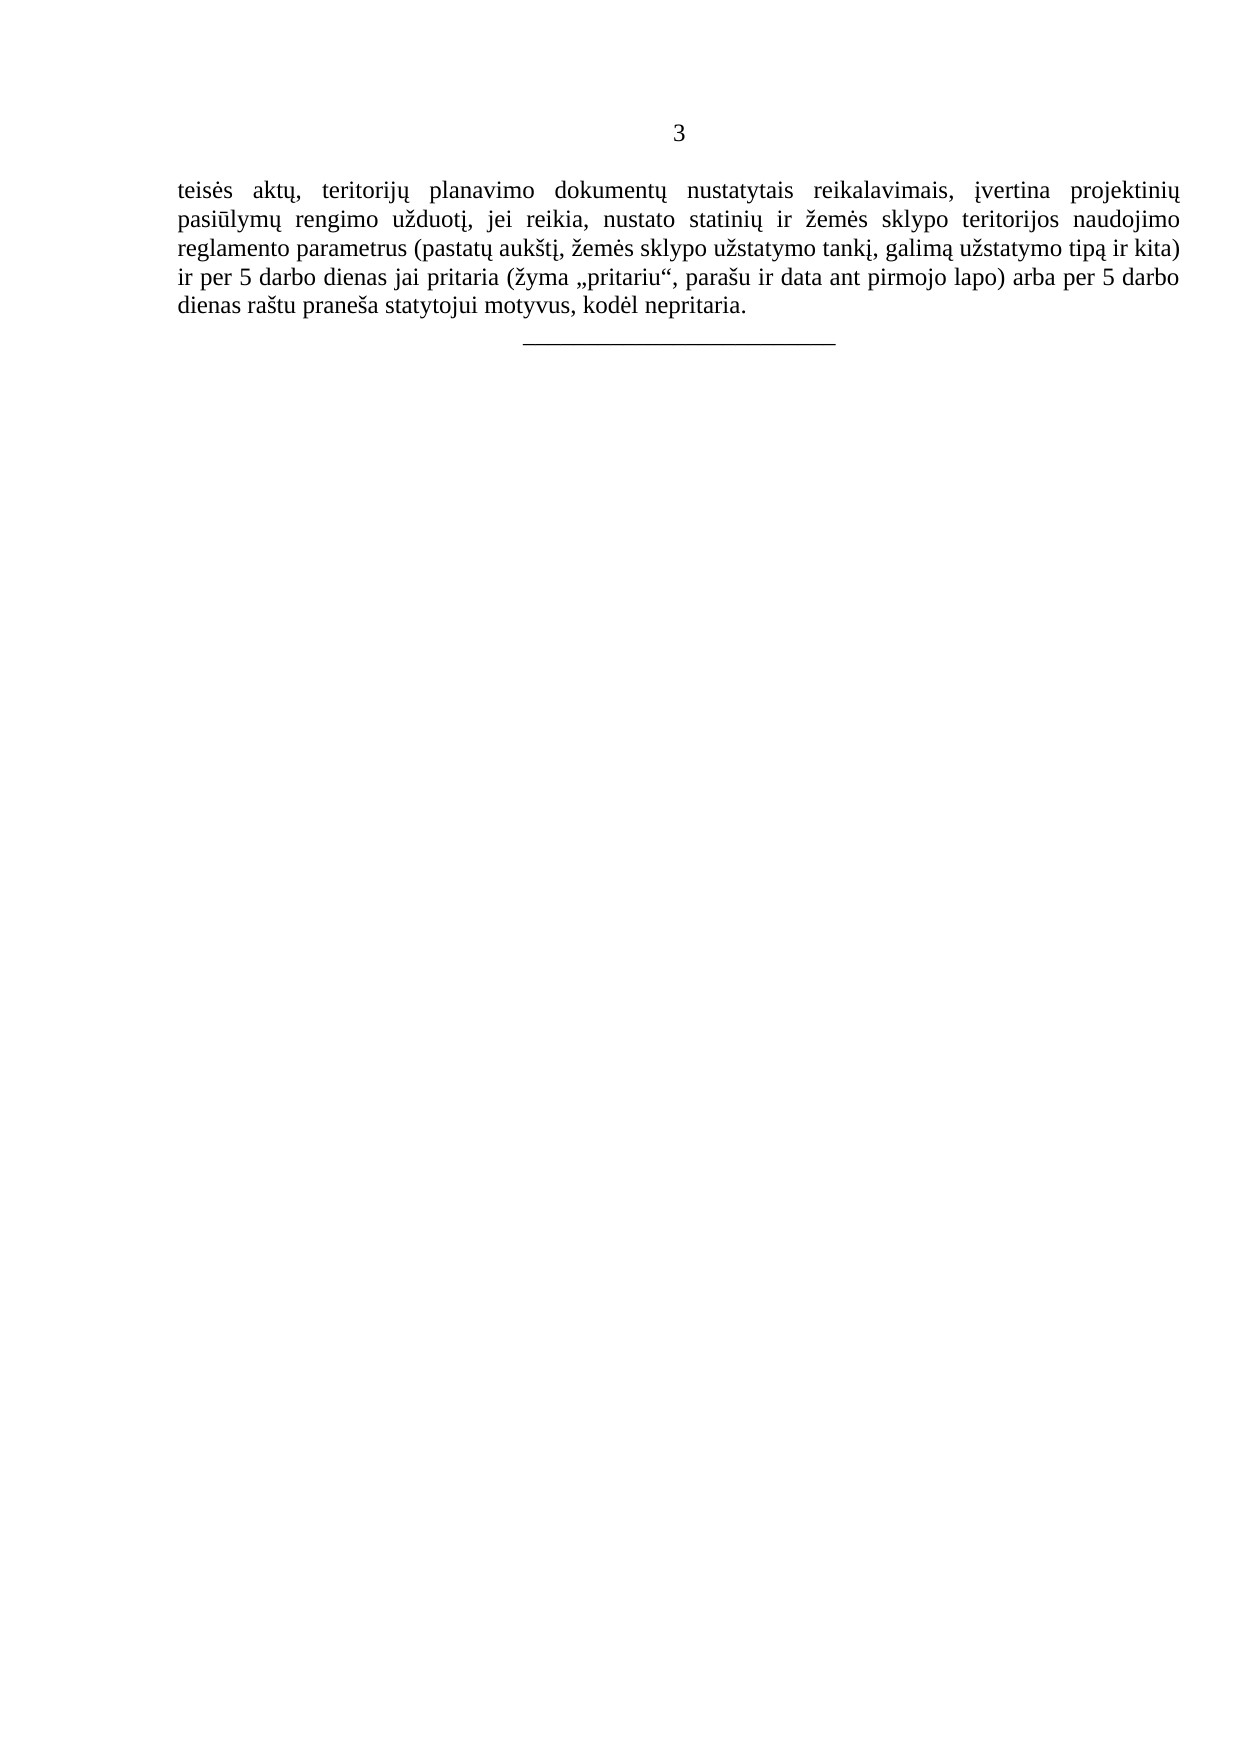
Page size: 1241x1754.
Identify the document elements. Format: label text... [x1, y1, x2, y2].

text _________________________ [177, 319, 1181, 348]
text teisės aktų, teritorijų planavimo dokumentų nustatytais reikalavimais, įvertina projektinių pasiūlymų rengimo užduotį, jei reikia, nustato statinių ir žemės sklypo teritorijos naudojimo reglamento parametrus (pastatų aukštį, žemės sklypo užstatymo tankį, galimą užstatymo tipą ir kita) ir per 5 darbo dienas jai pritaria (žyma „pritariu“, parašu ir data ant pirmojo lapo) arba per 5 darbo dienas raštu praneša statytojui motyvus, kodėl nepritaria. [177, 176, 1181, 319]
